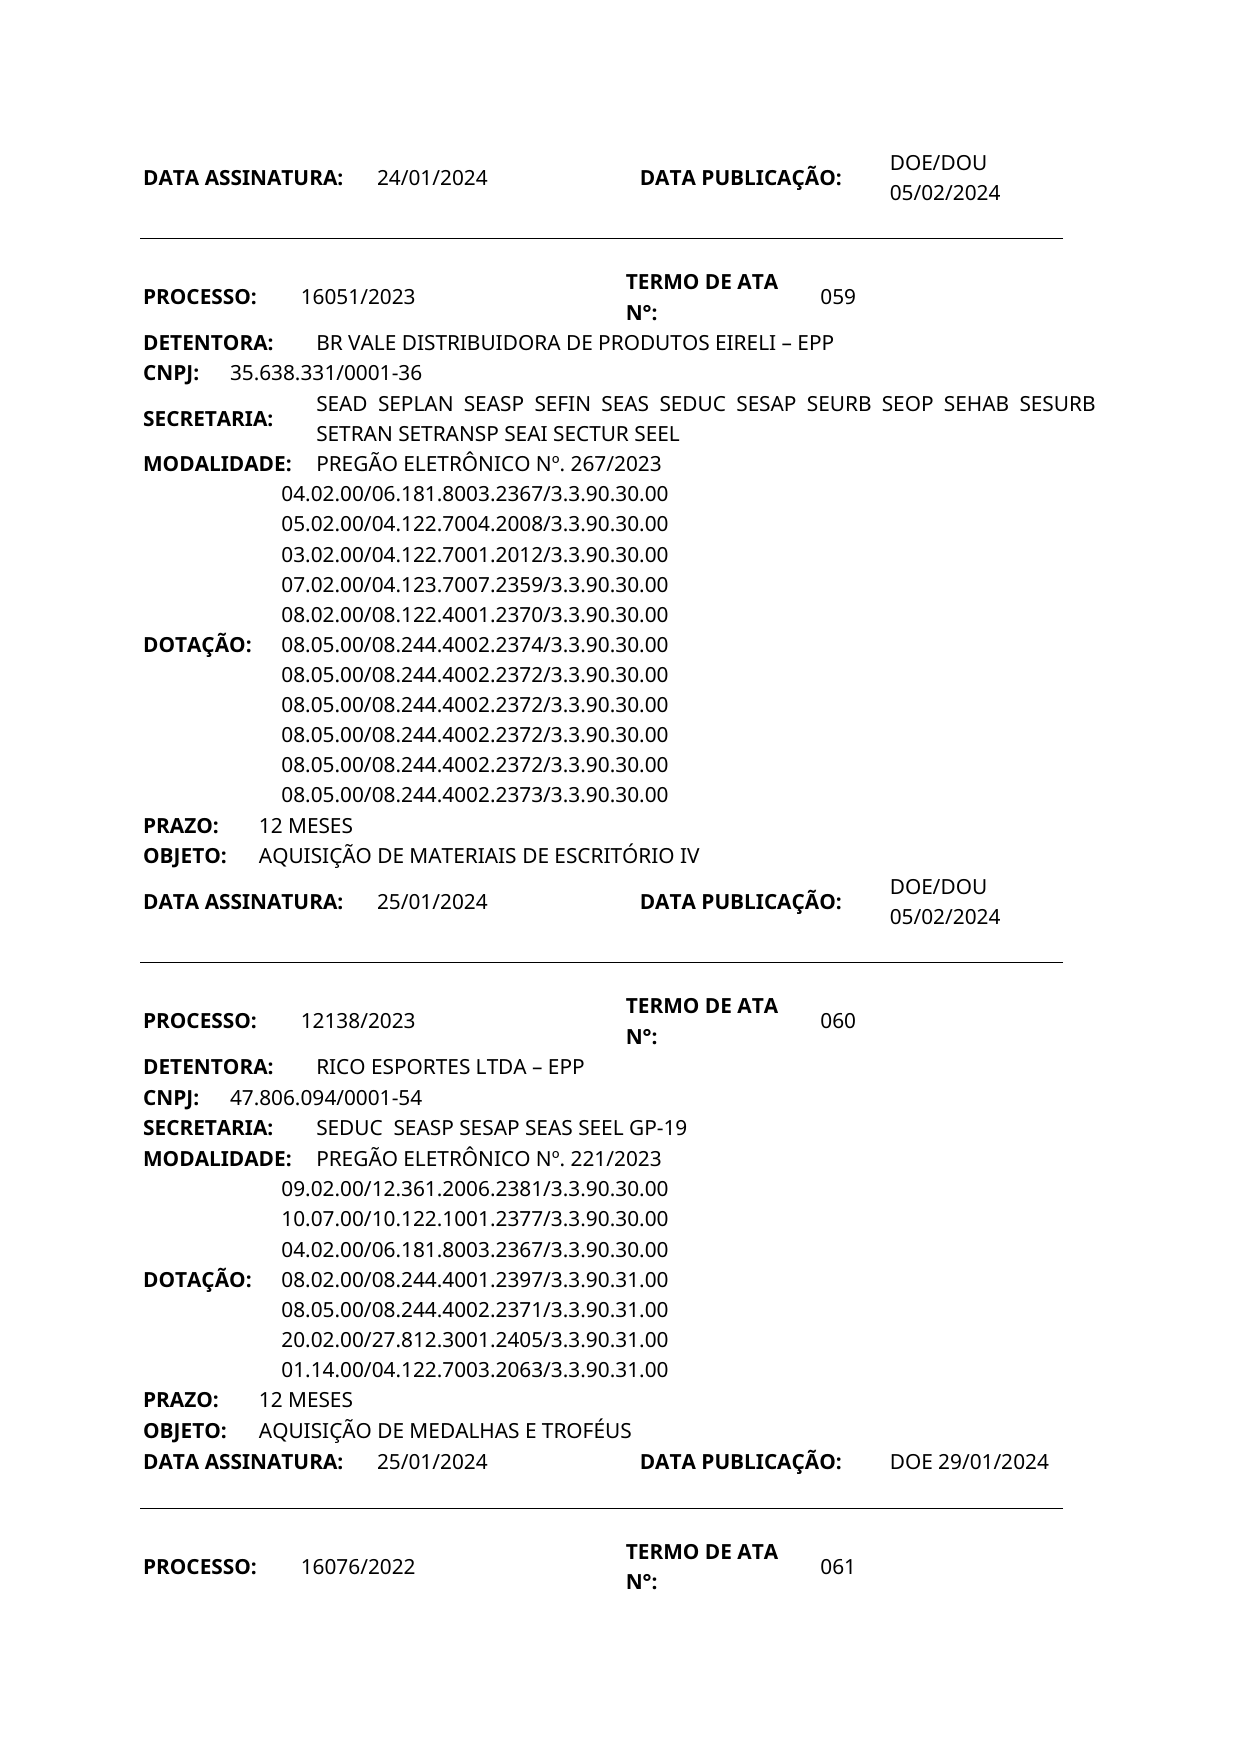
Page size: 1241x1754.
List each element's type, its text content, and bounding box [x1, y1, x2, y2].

table_header TERMO DE ATA N°: [618, 1537, 813, 1597]
table_header PROCESSO: [136, 1537, 293, 1597]
table_cell SEAD SEPLAN SEASP SEFIN SEAS SEDUC SESAP SEURB SEOP SEHAB SESURB SETRAN SETRANSP SEAI SECTUR SEEL [309, 389, 1104, 449]
table_header PROCESSO: [136, 992, 293, 1052]
table_cell DATA PUBLICAÇÃO: [632, 872, 882, 932]
table_cell MODALIDADE: [136, 1144, 309, 1174]
table_cell AQUISIÇÃO DE MATERIAIS DE ESCRITÓRIO IV [251, 841, 1104, 872]
table_cell RICO ESPORTES LTDA – EPP [309, 1052, 1104, 1082]
table_header 16076/2022 [293, 1537, 618, 1597]
table_cell 25/01/2024 [370, 872, 632, 932]
table_cell seduc seasp sesap seas seel gp-19 [309, 1113, 1104, 1144]
table_cell CNPJ: [136, 358, 222, 389]
table_cell BR VALE DISTRIBUIDORA DE PRODUTOS EIRELI – EPP [309, 328, 1104, 358]
table_cell OBJETO: [136, 1416, 251, 1446]
table_cell DATA ASSINATURA: [136, 872, 369, 932]
table_cell OBJETO: [136, 841, 251, 872]
table_cell 24/01/2024 [370, 148, 632, 207]
table_cell DATA ASSINATURA: [136, 148, 369, 207]
table_cell MODALIDADE: [136, 449, 309, 479]
table_header TERMO DE ATA N°: [618, 268, 813, 327]
table_cell 04.02.00/06.181.8003.2367/3.3.90.30.00 05.02.00/04.122.7004.2008/3.3.90.30.00 03.02.00/04.122.7001.2012/3.3.90.30.00 07.02.00/04.123.7007.2359/3.3.90.30.00 08.02.00/08.122.4001.2370/3.3.90.30.00 08.05.00/08.244.4002.2374/3.3.90.30.00 08.05.00/08.244.4002.2372/3.3.90.30.00 08.05.00/08.244.4002.2372/3.3.90.30.00 08.05.00/08.244.4002.2372/3.3.90.30.00 08.05.00/08.244.4002.2372/3.3.90.30.00 08.05.00/08.244.4002.2373/3.3.90.30.00 [274, 480, 1104, 810]
table_cell DOTAÇÃO: [136, 480, 274, 810]
table_cell DETENTORA: [136, 328, 309, 358]
table_cell DOE/DOU 05/02/2024 [882, 872, 1104, 932]
table_header TERMO DE ATA N°: [618, 992, 813, 1052]
table_header 060 [813, 992, 1104, 1052]
table_cell 35.638.331/0001-36 [223, 358, 1104, 389]
table_cell PRAZO: [136, 1385, 251, 1416]
table_cell DETENTORA: [136, 1052, 309, 1082]
table_header PROCESSO: [136, 268, 293, 327]
table_cell DOTAÇÃO: [136, 1175, 274, 1385]
table_cell pregão eletrônico nº. 221/2023 [309, 1144, 1104, 1174]
table_cell DOE/DOU 05/02/2024 [882, 148, 1104, 207]
table_cell 09.02.00/12.361.2006.2381/3.3.90.30.00 10.07.00/10.122.1001.2377/3.3.90.30.00 04.02.00/06.181.8003.2367/3.3.90.30.00 08.02.00/08.244.4001.2397/3.3.90.31.00 08.05.00/08.244.4002.2371/3.3.90.31.00 20.02.00/27.812.3001.2405/3.3.90.31.00 01.14.00/04.122.7003.2063/3.3.90.31.00 [274, 1175, 1104, 1385]
table_cell DATA ASSINATURA: [136, 1446, 369, 1477]
table_cell 47.806.094/0001-54 [223, 1082, 1104, 1113]
table_cell doe 29/01/2024 [882, 1446, 1104, 1477]
table_cell 25/01/2024 [370, 1446, 632, 1477]
table_header 12138/2023 [293, 992, 618, 1052]
table_cell SECRETARIA: [136, 389, 309, 449]
table_cell CNPJ: [136, 1082, 222, 1113]
table_cell 12 MESES [251, 810, 1104, 841]
table_cell PRAZO: [136, 810, 251, 841]
table_cell 12 meses [251, 1385, 1104, 1416]
table_cell SECRETARIA: [136, 1113, 309, 1144]
table_header 061 [813, 1537, 1104, 1597]
table_cell AQUISIÇÃO DE MEDALHAS E TROFÉUS [251, 1416, 1104, 1446]
table_header 059 [813, 268, 1104, 327]
table_header 16051/2023 [293, 268, 618, 327]
table_cell PREGÃO ELETRÔNICO Nº. 267/2023 [309, 449, 1104, 479]
table_cell DATA PUBLICAÇÃO: [632, 148, 882, 207]
table_cell DATA PUBLICAÇÃO: [632, 1446, 882, 1477]
